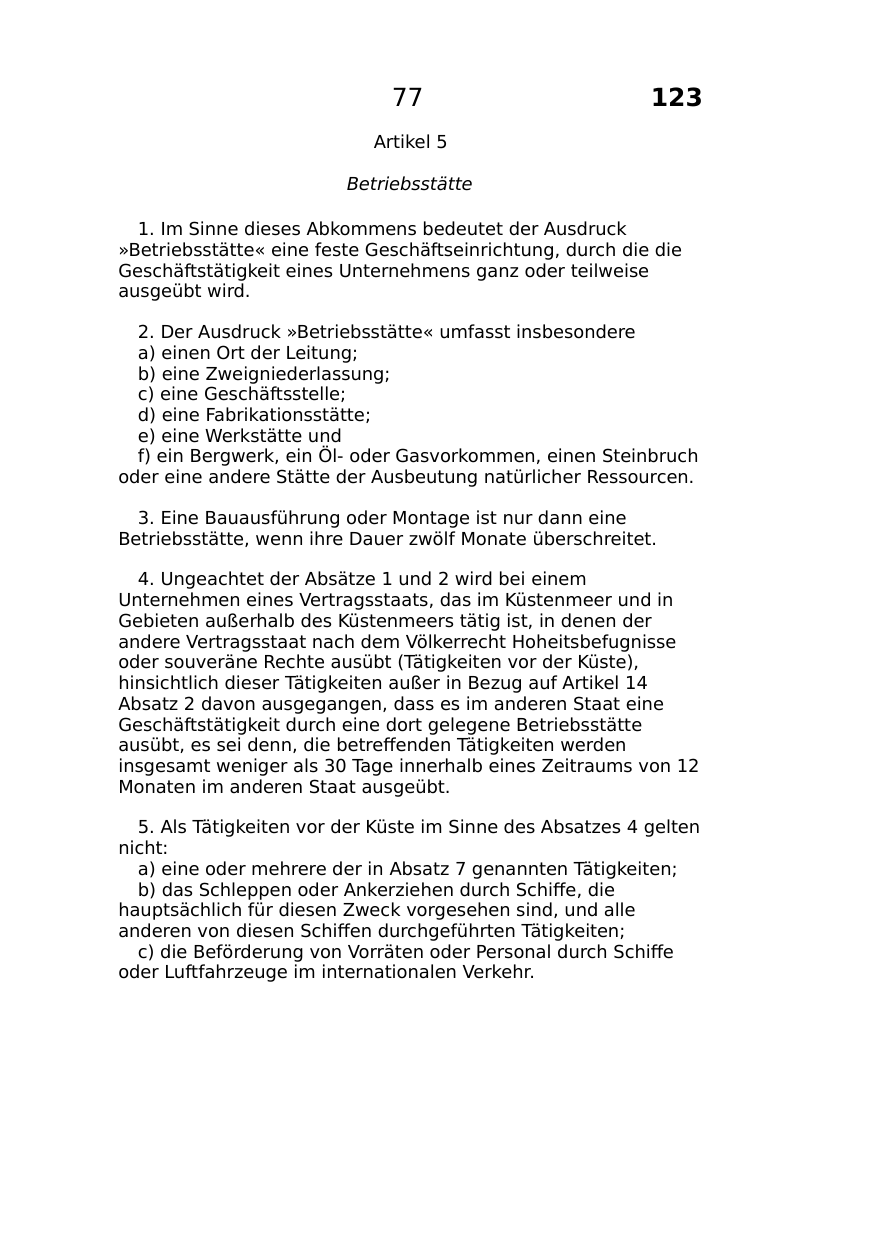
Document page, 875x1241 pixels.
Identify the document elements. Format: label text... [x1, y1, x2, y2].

text d) eine Fabrikationsstätte; [118, 405, 703, 426]
text e) eine Werkstätte und [118, 426, 703, 446]
text 3. Eine Bauausführung oder Montage ist nur dann eine Betriebsstätte, wenn ihre Dauer zwölf Monate überschreitet. [118, 508, 703, 549]
text a) eine oder mehrere der in Absatz 7 genannten Tätigkeiten; [118, 859, 703, 879]
text 4. Ungeachtet der Absätze 1 und 2 wird bei einem Unternehmen eines Vertragsstaats, das im Küstenmeer und in Gebieten außerhalb des Küstenmeers tätig ist, in denen der andere Vertragsstaat nach dem Völkerrecht Hoheitsbefugnisse oder souveräne Rechte ausübt (Tätigkeiten vor der Küste), hinsichtlich dieser Tätigkeiten außer in Bezug auf Artikel 14 Absatz 2 davon ausgegangen, dass es im anderen Staat eine Geschäftstätigkeit durch eine dort gelegene Betriebsstätte ausübt, es sei denn, die betreffenden Tätigkeiten werden insgesamt weniger als 30 Tage innerhalb eines Zeitraums von 12 Monaten im anderen Staat ausgeübt. [118, 569, 703, 797]
text 1. Im Sinne dieses Abkommens bedeutet der Ausdruck »Betriebsstätte« eine feste Geschäftseinrichtung, durch die die Geschäftstätigkeit eines Unternehmens ganz oder teilweise ausgeübt wird. [118, 219, 703, 302]
text 5. Als Tätigkeiten vor der Küste im Sinne des Absatzes 4 gelten nicht: [118, 817, 703, 859]
text f) ein Bergwerk, ein Öl- oder Gasvorkommen, einen Steinbruch oder eine andere Stätte der Ausbeutung natürlicher Ressourcen. [118, 446, 703, 488]
text b) eine Zweigniederlassung; [118, 363, 703, 384]
text c) eine Geschäftsstelle; [118, 384, 703, 405]
text 2. Der Ausdruck »Betriebsstätte« umfasst insbesondere [118, 322, 703, 343]
text b) das Schleppen oder Ankerziehen durch Schiffe, die hauptsächlich für diesen Zweck vorgesehen sind, und alle anderen von diesen Schiffen durchgeführten Tätigkeiten; [118, 879, 703, 942]
text c) die Beförderung von Vorräten oder Personal durch Schiffe oder Luftfahrzeuge im internationalen Verkehr. [118, 942, 703, 983]
text a) einen Ort der Leitung; [118, 343, 703, 363]
subtitle Artikel 5 Betriebsstätte [118, 132, 703, 194]
